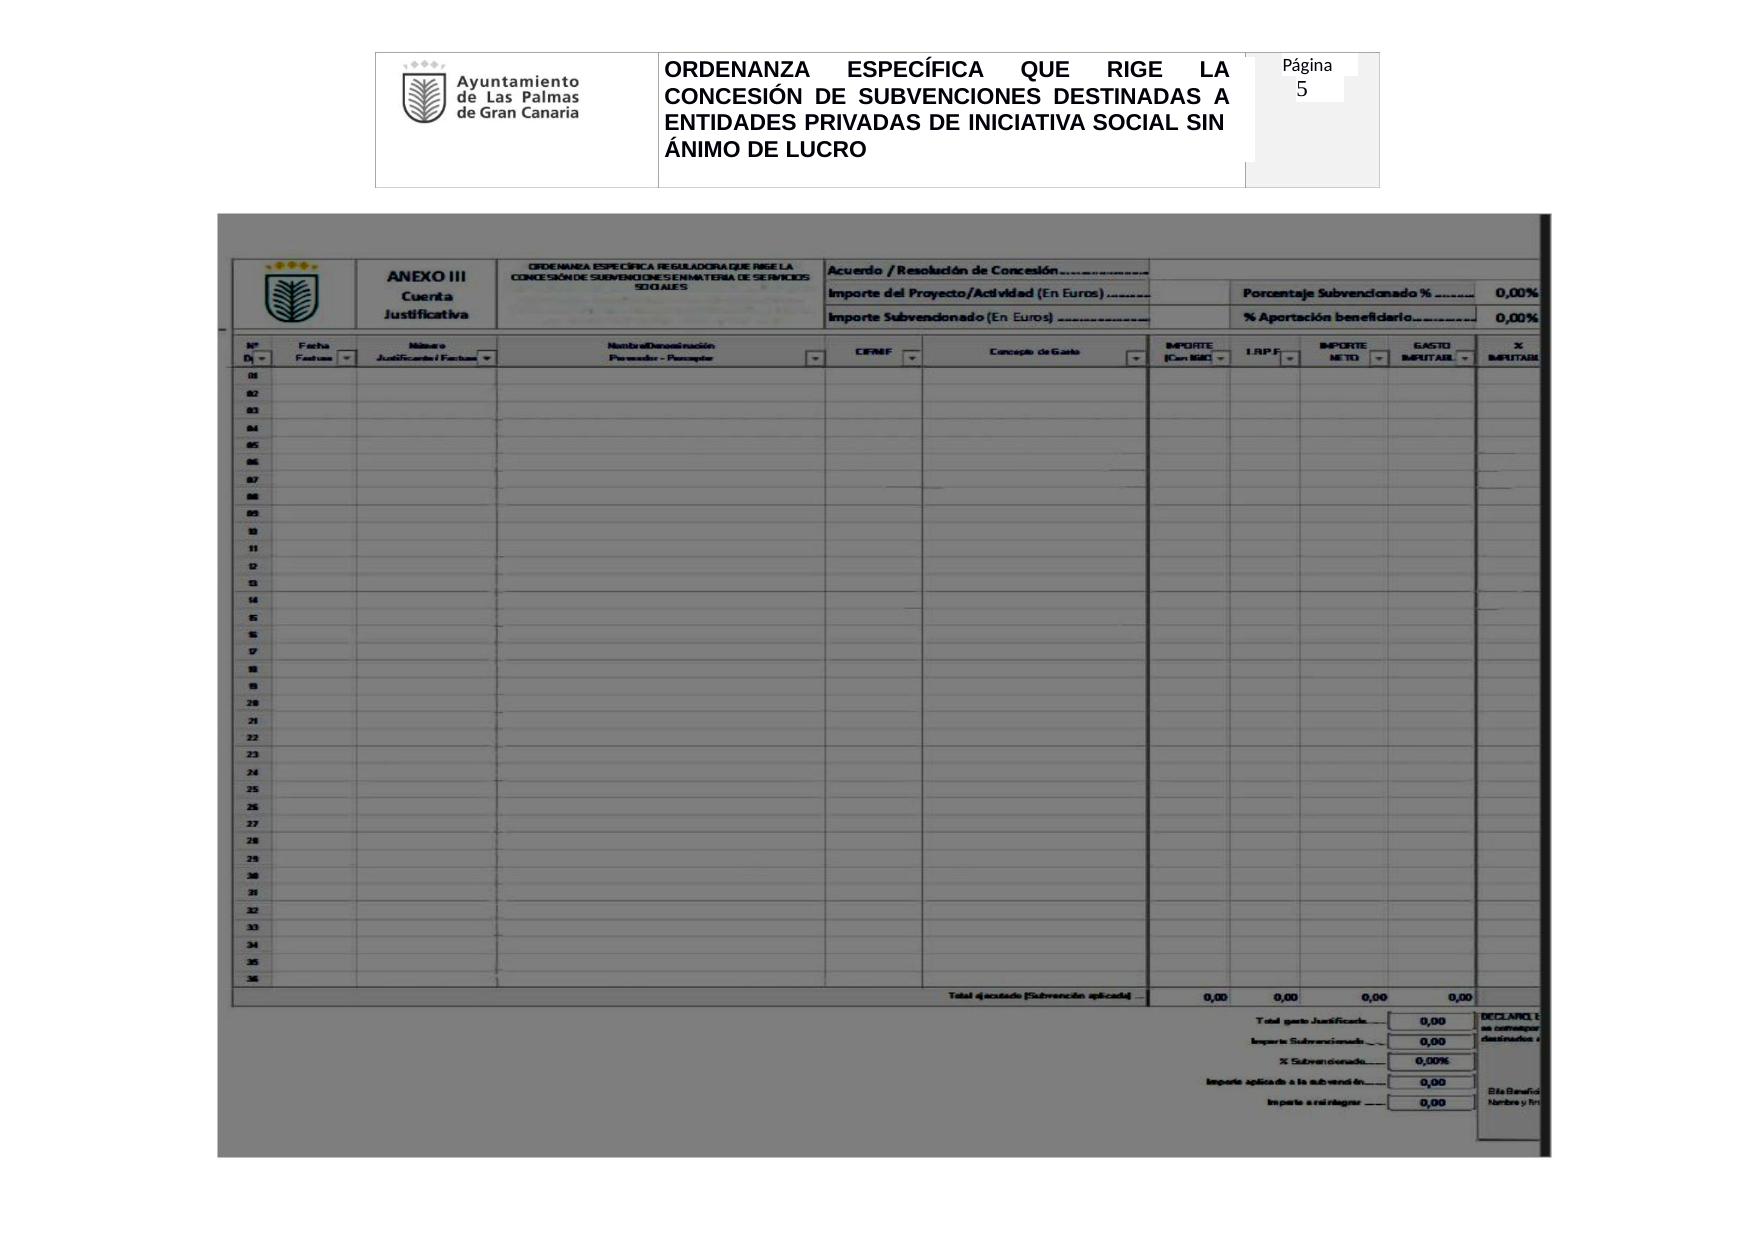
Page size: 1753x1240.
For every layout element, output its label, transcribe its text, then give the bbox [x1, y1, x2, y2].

text Página [1282, 53, 1358, 76]
text QUE [1020, 57, 1095, 83]
text RIGE [1107, 57, 1188, 83]
text ESPECÍFICA [847, 57, 1010, 83]
text ÁNIMO DE LUCRO [664, 136, 1255, 162]
text 9 [1332, 76, 1344, 102]
text CONCESIÓN DE SUBVENCIONES DESTINADAS A [664, 83, 1255, 109]
text LA [1199, 57, 1255, 83]
text ENTIDADES PRIVADAS DE INICIATIVA SOCIAL SIN [664, 110, 1255, 136]
text ORDENANZA [664, 57, 836, 83]
text 5 [1296, 76, 1332, 102]
